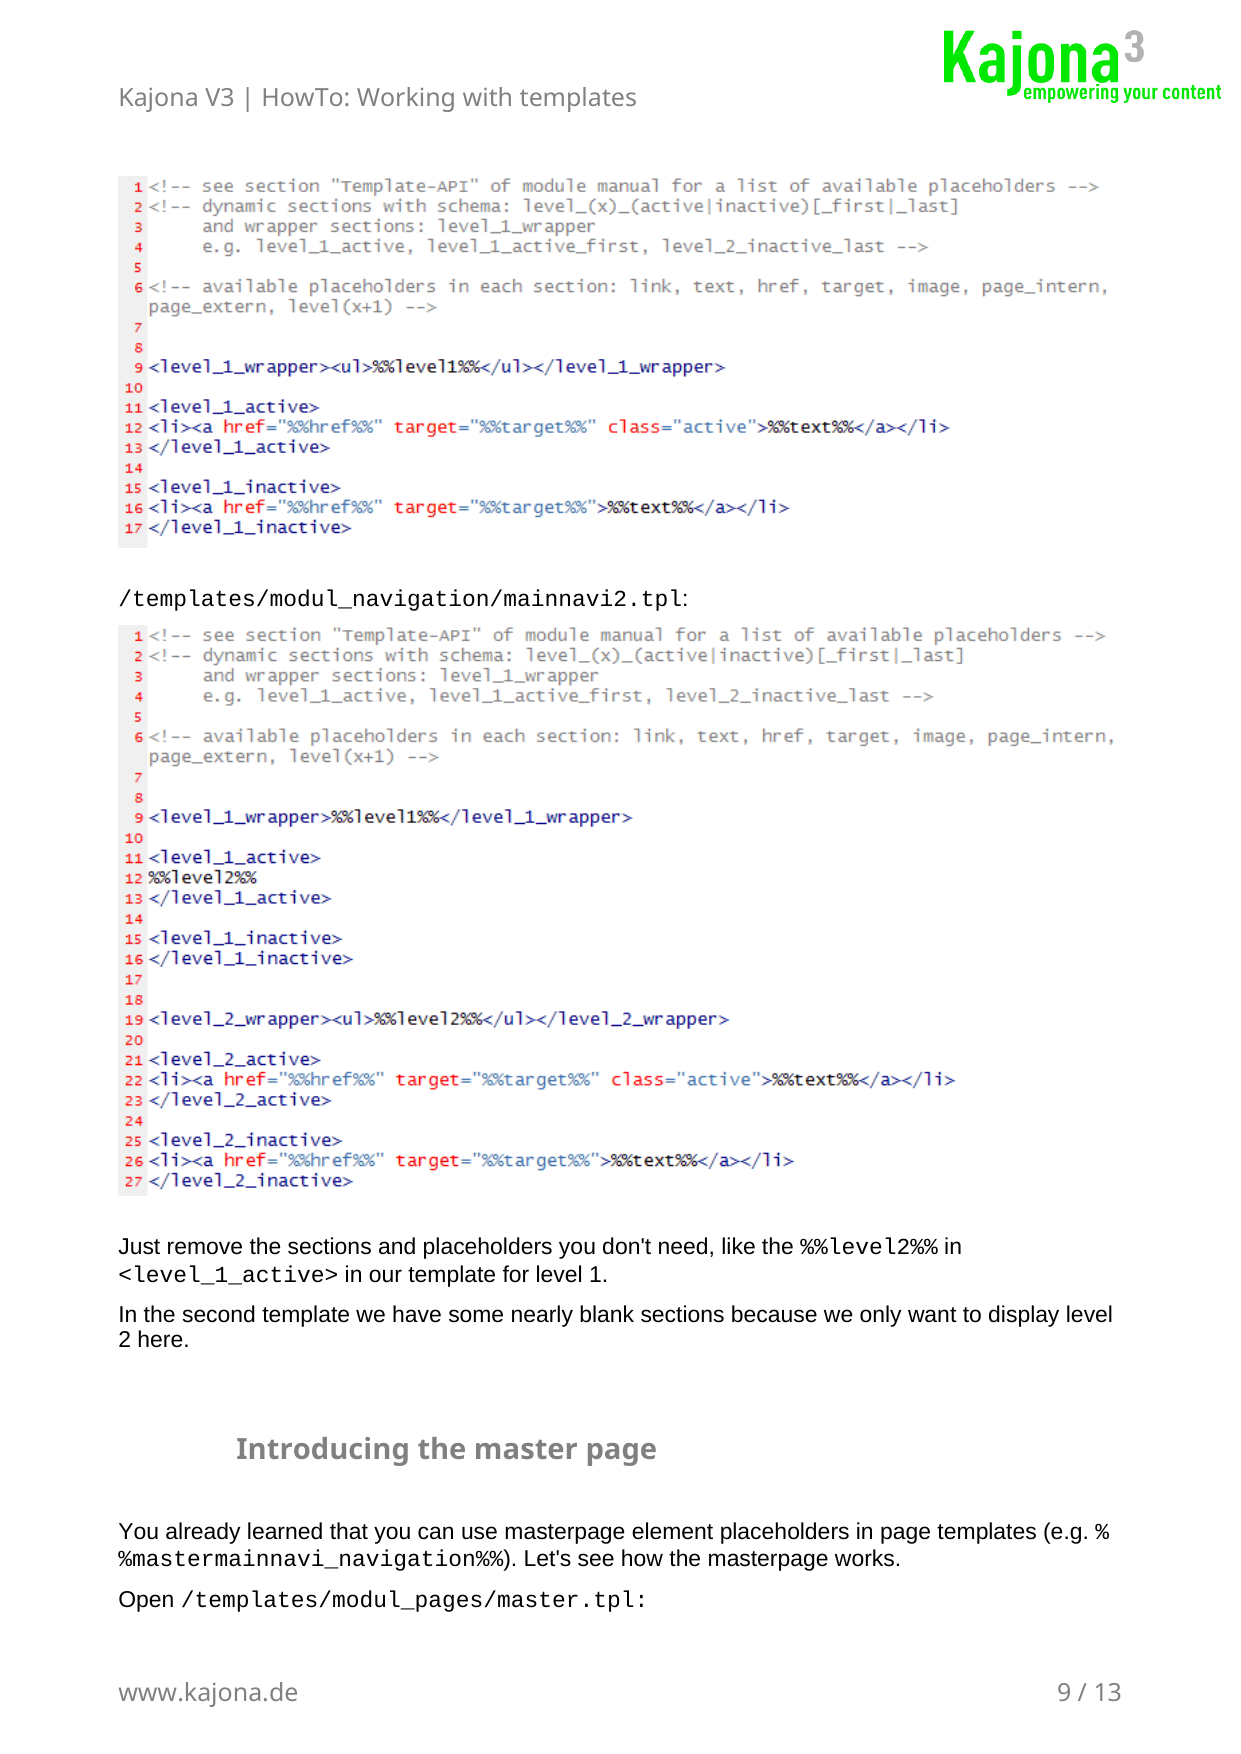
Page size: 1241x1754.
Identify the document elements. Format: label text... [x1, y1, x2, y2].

text You already learned that you can use masterpage element placeholders in page templates (e.g. %%mastermainnavi_navigation%%). Let's see how the masterpage works. [118, 1518, 1122, 1574]
picture [118, 176, 1122, 548]
text Open /templates/modul_pages/master.tpl: [118, 1586, 1122, 1614]
picture [944, 30, 1221, 103]
text Just remove the sections and placeholders you don't need, like the %%level2%% in <level_1_active> in our template for level 1. [118, 1234, 1122, 1289]
text In the second template we have some nearly blank sections because we only want to display level 2 here. [118, 1301, 1122, 1353]
picture [118, 625, 1122, 1196]
text /templates/modul_navigation/mainnavi2.tpl: [118, 586, 1122, 613]
subtitle Introducing the master page [118, 1428, 1122, 1468]
